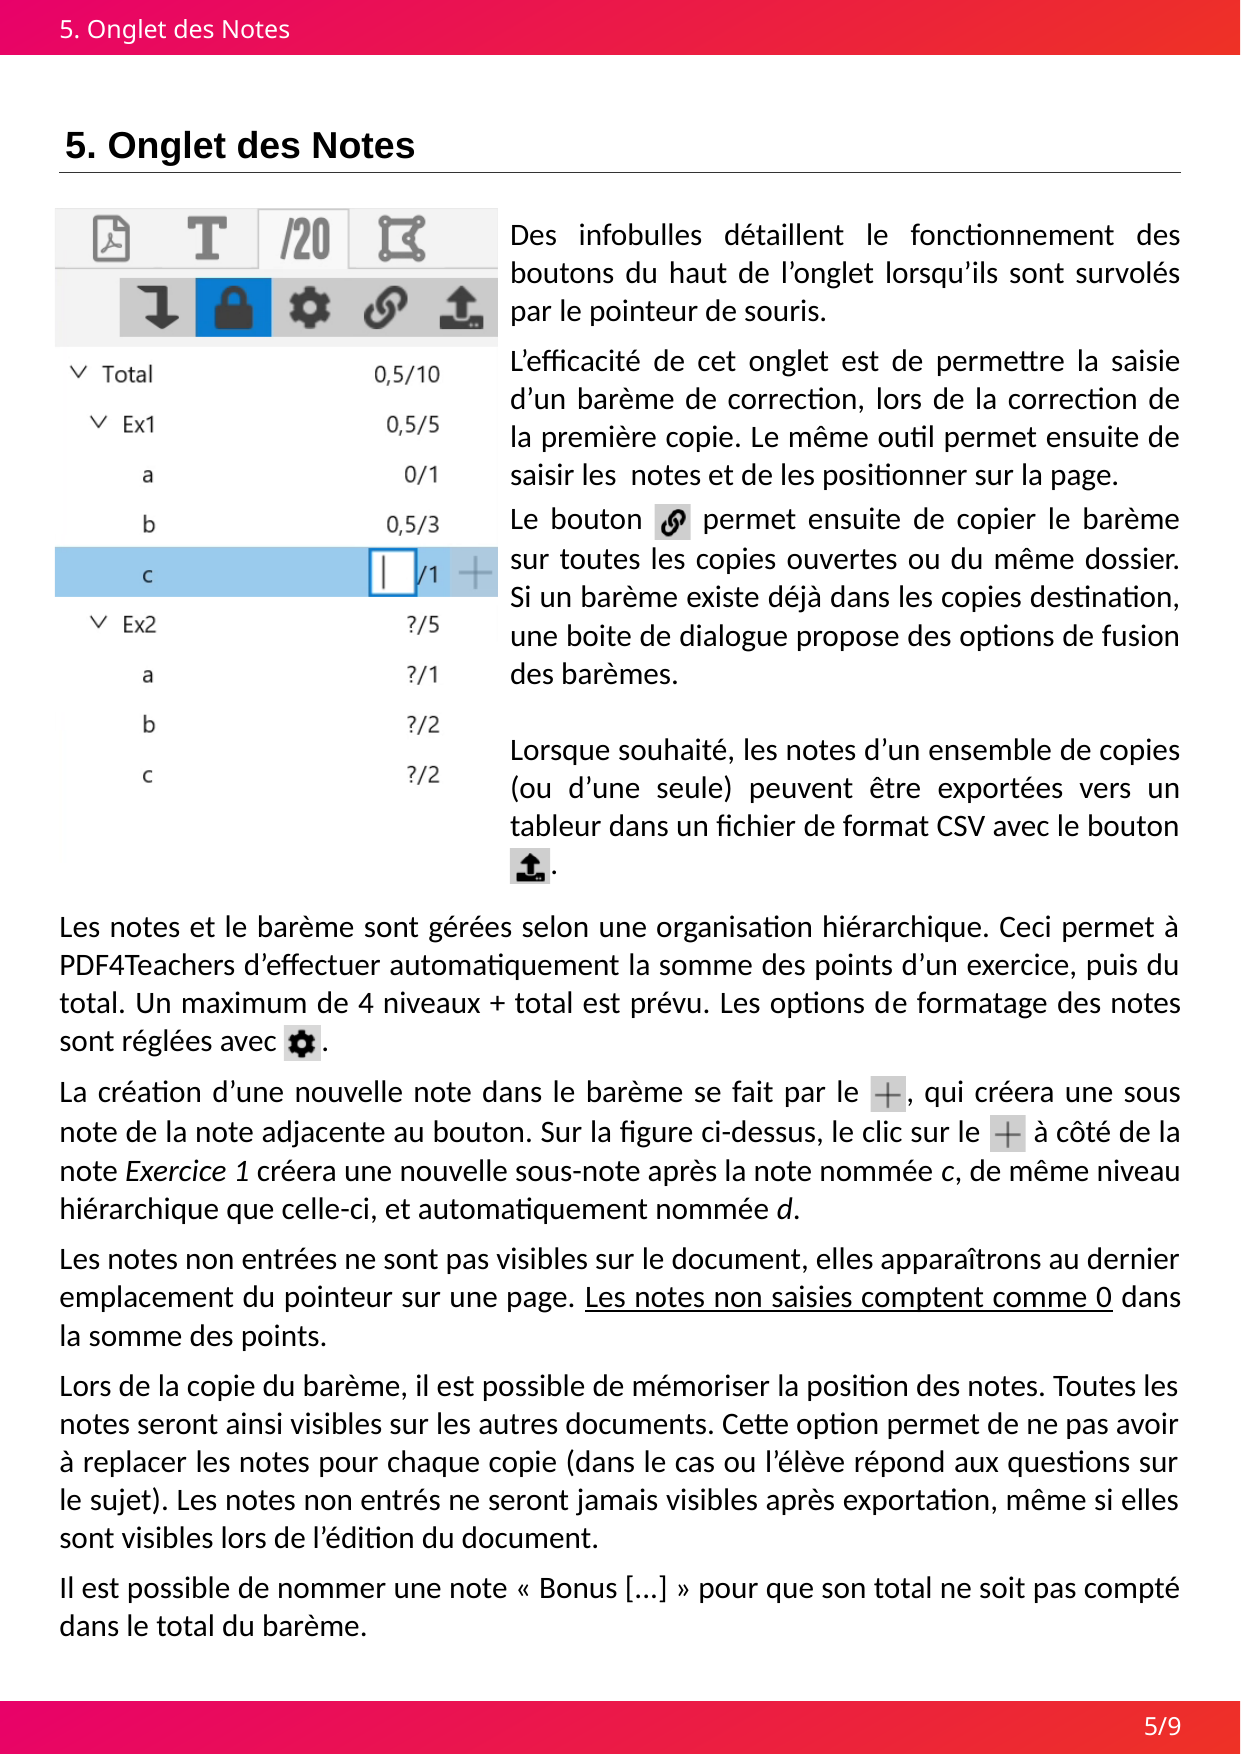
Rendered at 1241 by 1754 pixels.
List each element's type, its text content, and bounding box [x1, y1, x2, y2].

picture [509, 848, 551, 884]
picture [870, 1076, 906, 1112]
picture [283, 1025, 321, 1061]
text Les notes non entrées ne sont pas visibles sur le document, elles apparaîtrons au dernier emplacement du pointeur sur une page. Les notes non saisies comptent comme 0 dans la somme des points. [59, 1239, 1181, 1354]
picture [54, 208, 498, 863]
picture [654, 504, 691, 540]
text Lors de la copie du barème, il est possible de mémoriser la position des notes. Toutes les notes seront ainsi visibles sur les autres documents. Cette option permet de ne pas avoir à replacer les notes pour chaque copie (dans le cas ou l’élève répond aux questions sur le sujet). Les notes non entrés ne seront jamais visibles après exportation, même si elles sont visibles lors de l’édition du document. [59, 1366, 1181, 1556]
text Des infobulles détaillent le fonctionnement des boutons du haut de l’onglet lorsqu’ils sont survolés par le pointeur de souris. [498, 214, 1181, 329]
subtitle Onglet des Notes [59, 117, 1181, 172]
text Il est possible de nommer une note « Bonus [...] » pour que son total ne soit pas compté dans le total du barème. [59, 1568, 1181, 1644]
text Les notes et le barème sont gérées selon une organisation hiérarchique. Ceci permet à PDF4Teachers d’effectuer automatiquement la somme des points d’un exercice, puis du total. Un maximum de 4 niveaux + total est prévu. Les options de formatage des notes sont réglées avec . [59, 907, 1181, 1060]
text La création d’une nouvelle note dans le barème se fait par le , qui créera une sous note de la note adjacente au bouton. Sur la figure ci-dessus, le clic sur le à côté de la note Exercice 1 créera une nouvelle sous-note après la note nommée c, de même niveau hiérarchique que celle-ci, et automatiquement nommée d. [59, 1072, 1181, 1227]
text Le bouton permet ensuite de copier le barème sur toutes les copies ouvertes ou du même dossier. Si un barème existe déjà dans les copies destination, une boite de dialogue propose des options de fusion des barèmes. [498, 499, 1181, 692]
text L’efficacité de cet onglet est de permettre la saisie d’un barème de correction, lors de la correction de la première copie. Le même outil permet ensuite de saisir les notes et de les positionner sur la page. [498, 341, 1181, 493]
picture [990, 1115, 1026, 1152]
text Lorsque souhaité, les notes d’un ensemble de copies (ou d’une seule) peuvent être exportées vers un tableur dans un fichier de format CSV avec le bouton . [71, 730, 1181, 883]
